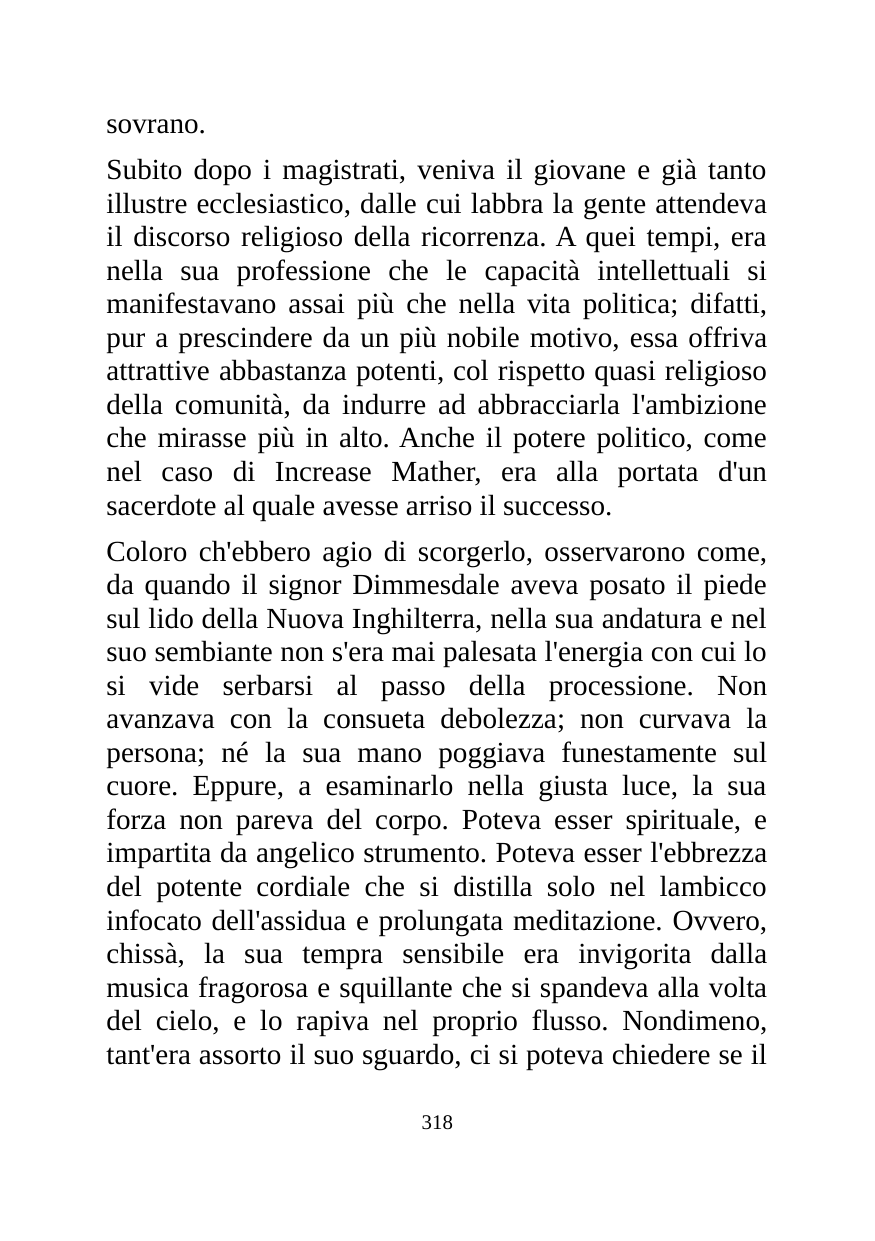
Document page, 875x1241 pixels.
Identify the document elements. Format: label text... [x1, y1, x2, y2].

text sovrano. [106, 106, 768, 140]
text Subito dopo i magistrati, veniva il giovane e già tanto illustre ecclesiastico, dalle cui labbra la gente attendeva il discorso religioso della ricorrenza. A quei tempi, era nella sua professione che le capacità intellettuali si manifestavano assai più che nella vita politica; difatti, pur a prescindere da un più nobile motivo, essa offriva attrattive abbastanza potenti, col rispetto quasi religioso della comunità, da indurre ad abbracciarla l'ambizione che mirasse più in alto. Anche il potere politico, come nel caso di Increase Mather, era alla portata d'un sacerdote al quale avesse arriso il successo. [106, 152, 768, 521]
text Coloro ch'ebbero agio di scorgerlo, osservarono come, da quando il signor Dimmesdale aveva posato il piede sul lido della Nuova Inghilterra, nella sua andatura e nel suo sembiante non s'era mai palesata l'energia con cui lo si vide serbarsi al passo della processione. Non avanzava con la consueta debolezza; non curvava la persona; né la sua mano poggiava funestamente sul cuore. Eppure, a esaminarlo nella giusta luce, la sua forza non pareva del corpo. Poteva esser spirituale, e impartita da angelico strumento. Poteva esser l'ebbrezza del potente cordiale che si distilla solo nel lambicco infocato dell'assidua e prolungata meditazione. Ovvero, chissà, la sua tempra sensibile era invigorita dalla musica fragorosa e squillante che si spandeva alla volta del cielo, e lo rapiva nel proprio flusso. Nondimeno, tant'era assorto il suo sguardo, ci si poteva chiedere se il [106, 534, 768, 1070]
